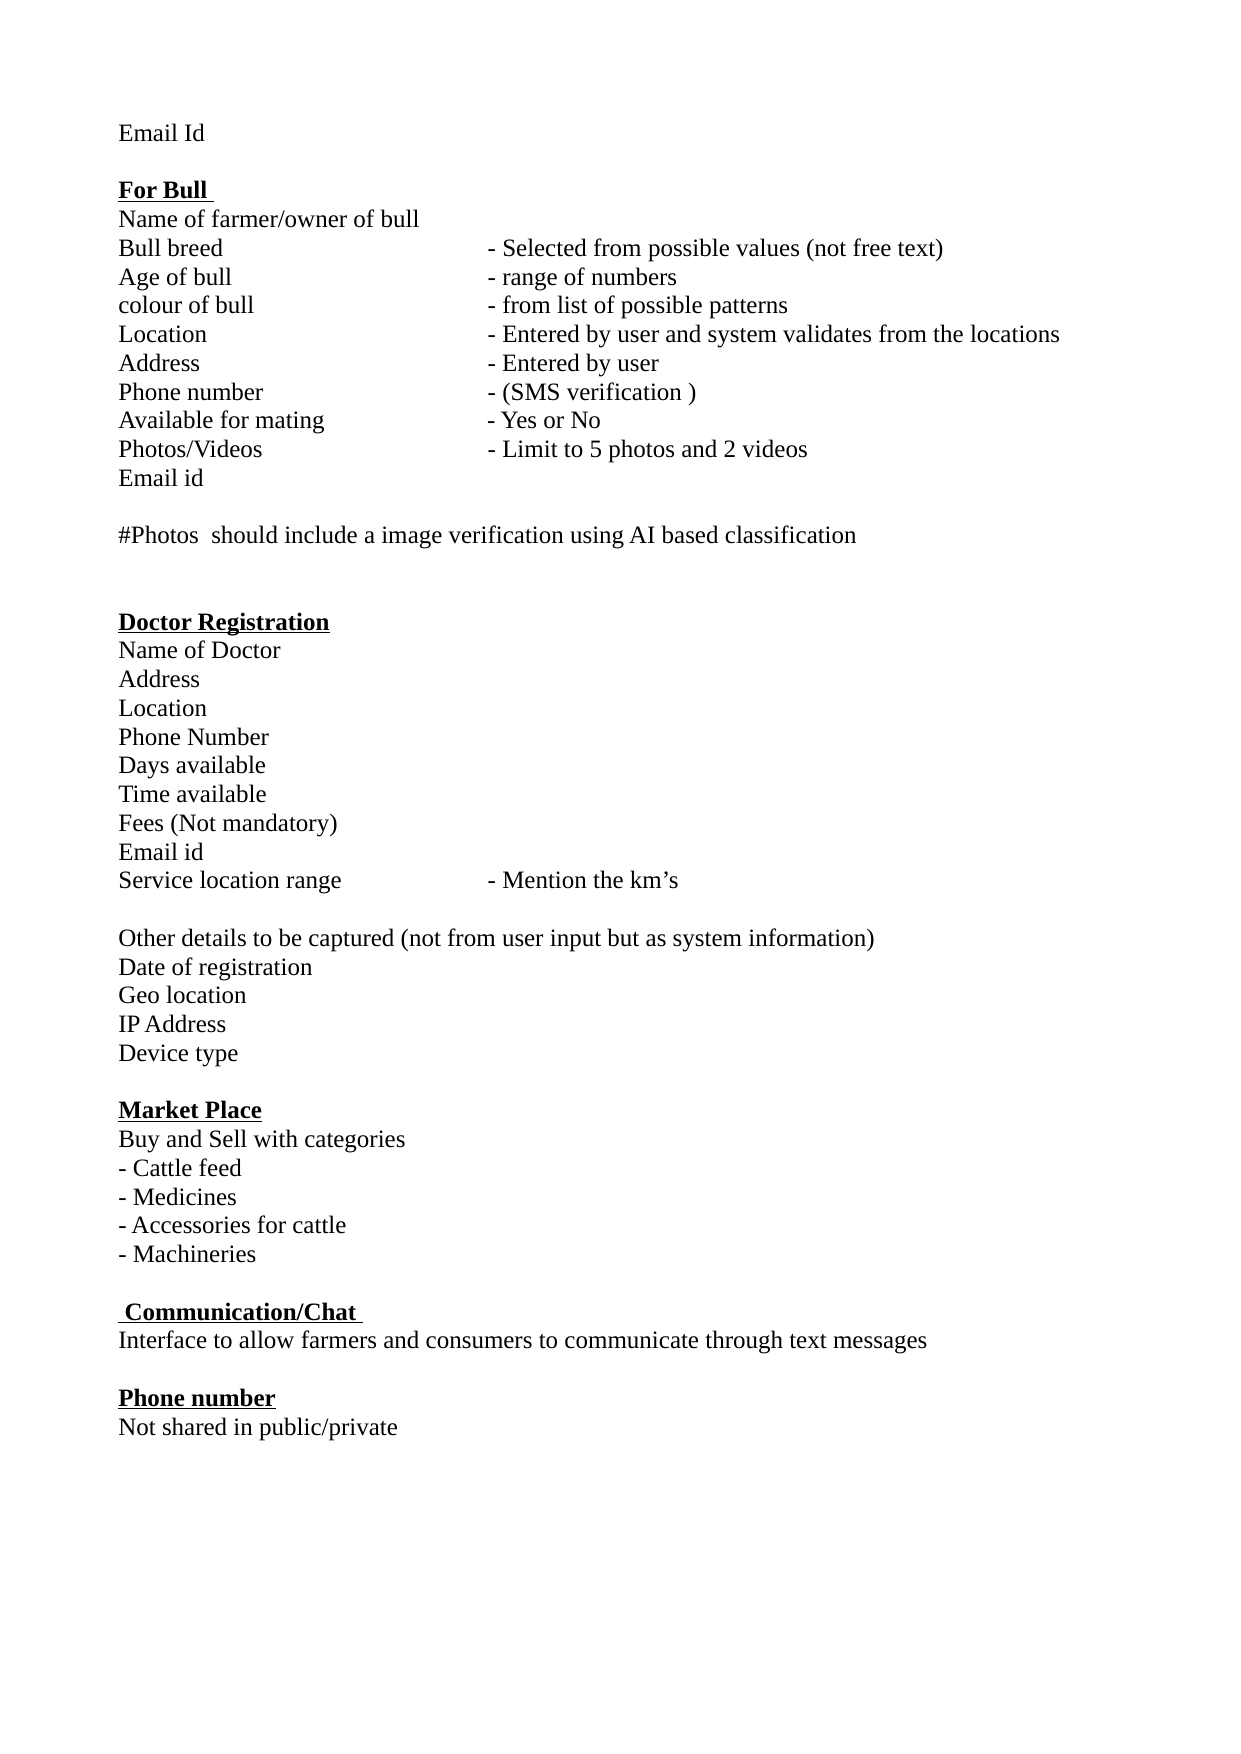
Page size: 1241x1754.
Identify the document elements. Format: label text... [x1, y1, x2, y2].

text - Medicines [118, 1182, 1122, 1211]
text Market Place [118, 1096, 1122, 1124]
text Buy and Sell with categories [118, 1124, 1122, 1153]
text - Accessories for cattle [118, 1211, 1122, 1239]
text Location - Entered by user and system validates from the locations [118, 319, 1122, 348]
text Phone number - (SMS verification ) [118, 377, 1122, 406]
text colour of bull - from list of possible patterns [118, 291, 1122, 319]
text Communication/Chat [118, 1297, 1122, 1326]
text IP Address [118, 1009, 1122, 1038]
text Interface to allow farmers and consumers to communicate through text messages [118, 1326, 1122, 1354]
text Other details to be captured (not from user input but as system information) [118, 923, 1122, 952]
text Geo location [118, 981, 1122, 1009]
text - Machineries [118, 1239, 1122, 1268]
text #Photos should include a image verification using AI based classification [118, 521, 1122, 549]
text Available for mating - Yes or No [118, 406, 1122, 434]
text Bull breed - Selected from possible values (not free text) [118, 233, 1122, 262]
text Days available [118, 751, 1122, 779]
text Device type [118, 1038, 1122, 1067]
text Service location range - Mention the km’s [118, 866, 1122, 894]
text Time available [118, 779, 1122, 808]
text Age of bull - range of numbers [118, 262, 1122, 291]
text Address - Entered by user [118, 348, 1122, 377]
text Name of farmer/owner of bull [118, 204, 1122, 233]
text Not shared in public/private [118, 1412, 1122, 1441]
text Date of registration [118, 952, 1122, 981]
text Photos/Videos - Limit to 5 photos and 2 videos [118, 434, 1122, 463]
text Fees (Not mandatory) [118, 808, 1122, 837]
text Name of Doctor [118, 636, 1122, 664]
text Email Id [118, 118, 1122, 147]
text For Bull [118, 176, 1122, 204]
text Email id [118, 837, 1122, 866]
text - Cattle feed [118, 1153, 1122, 1182]
text Doctor Registration [118, 607, 1122, 636]
text Phone Number [118, 722, 1122, 751]
text Location [118, 693, 1122, 722]
text Email id [118, 463, 1122, 492]
text Phone number [118, 1383, 1122, 1412]
text Address [118, 664, 1122, 693]
